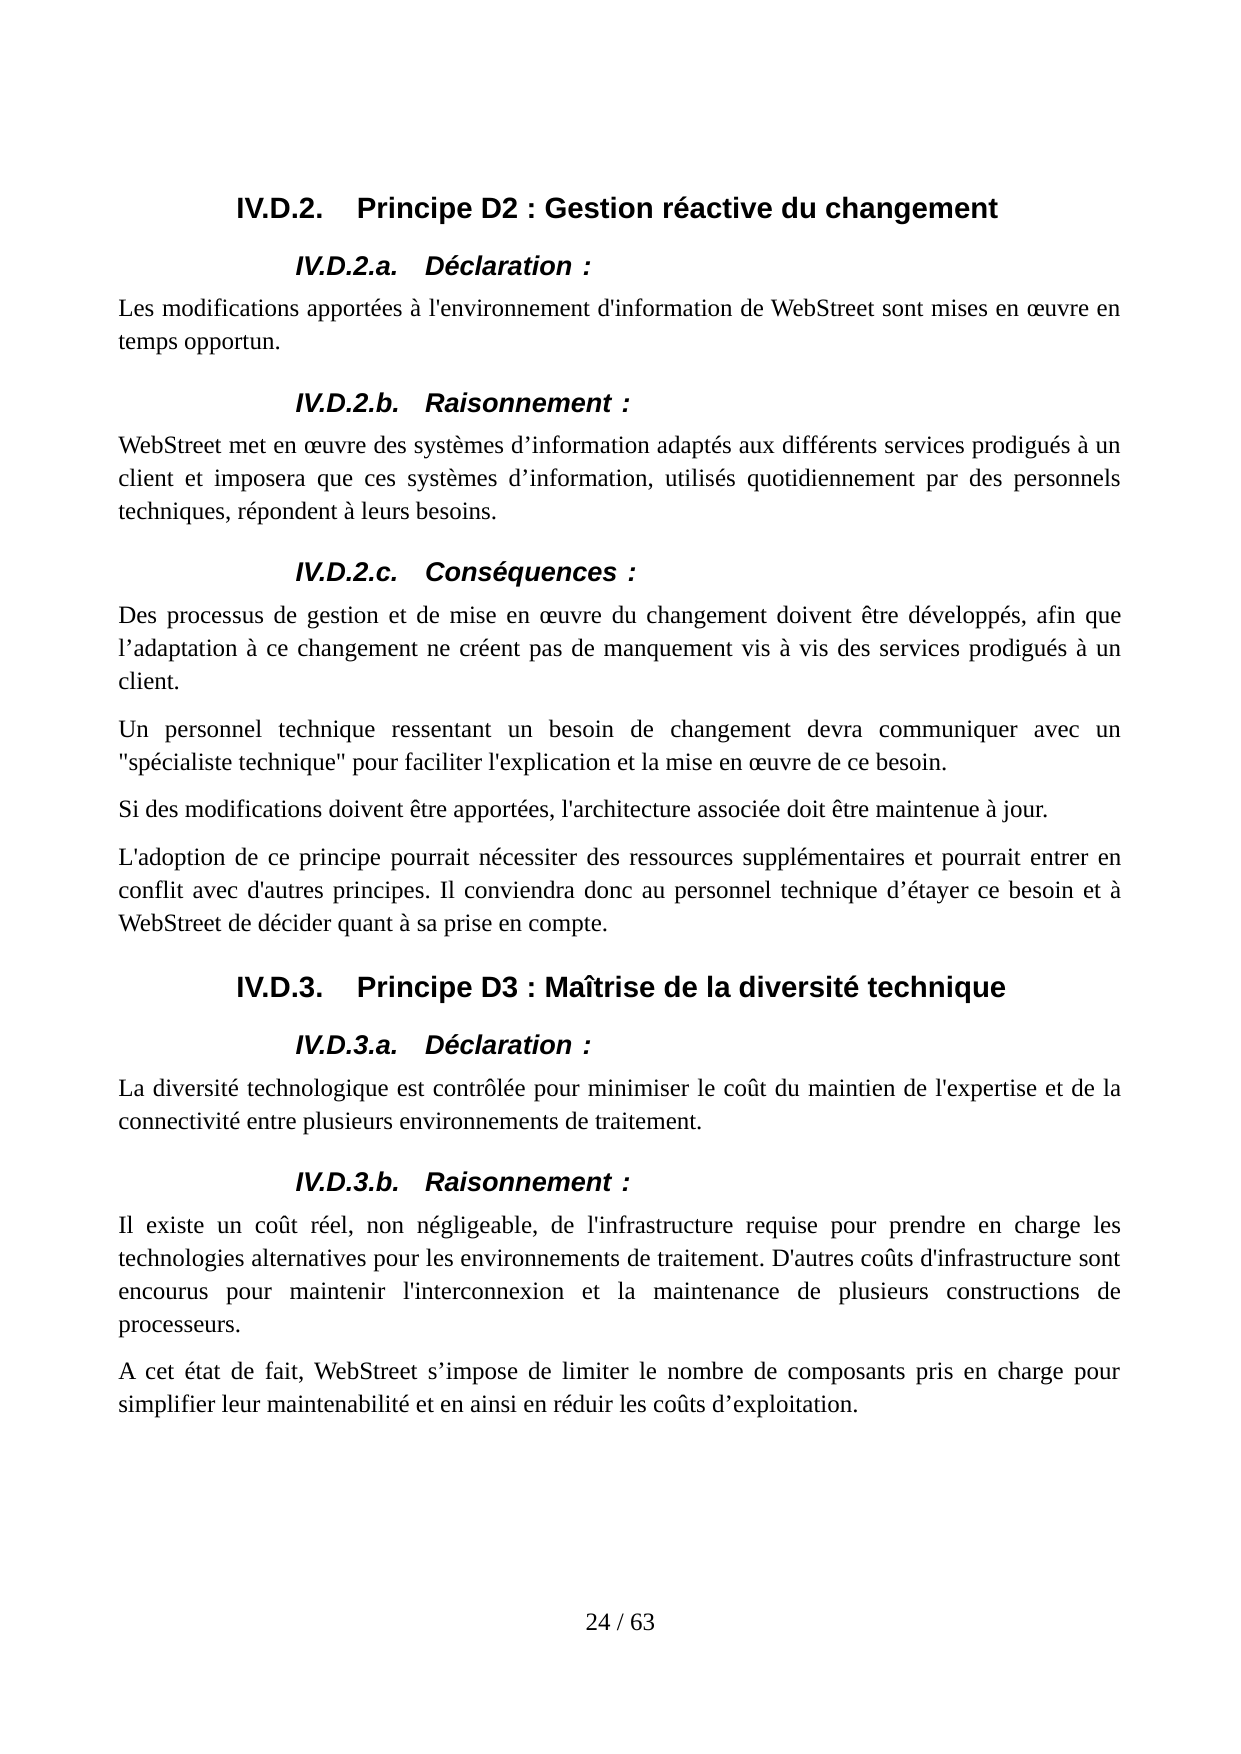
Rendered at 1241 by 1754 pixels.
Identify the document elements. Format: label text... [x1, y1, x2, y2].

subtitle Principe D2 : Gestion réactive du changement [118, 191, 1122, 225]
text A cet état de fait, WebStreet s’impose de limiter le nombre de composants pris en charge pour simplifier leur maintenabilité et en ainsi en réduir les coûts d’exploitation. [118, 1356, 1122, 1418]
subtitle Raisonnement : [118, 387, 1122, 418]
text Les modifications apportées à l'environnement d'information de WebStreet sont mises en œuvre en temps opportun. [118, 293, 1122, 355]
text Si des modifications doivent être apportées, l'architecture associée doit être maintenue à jour. [118, 794, 1122, 823]
subtitle Principe D3 : Maîtrise de la diversité technique [118, 970, 1122, 1004]
text Il existe un coût réel, non négligeable, de l'infrastructure requise pour prendre en charge les technologies alternatives pour les environnements de traitement. D'autres coûts d'infrastructure sont encourus pour maintenir l'interconnexion et la maintenance de plusieurs constructions de processeurs. [118, 1210, 1122, 1337]
subtitle Conséquences : [118, 556, 1122, 588]
text L'adoption de ce principe pourrait nécessiter des ressources supplémentaires et pourrait entrer en conflit avec d'autres principes. Il conviendra donc au personnel technique d’étayer ce besoin et à WebStreet de décider quant à sa prise en compte. [118, 842, 1122, 937]
subtitle Raisonnement : [118, 1166, 1122, 1197]
text Un personnel technique ressentant un besoin de changement devra communiquer avec un "spécialiste technique" pour faciliter l'explication et la mise en œuvre de ce besoin. [118, 714, 1122, 776]
text WebStreet met en œuvre des systèmes d’information adaptés aux différents services prodigués à un client et imposera que ces systèmes d’information, utilisés quotidiennement par des personnels techniques, répondent à leurs besoins. [118, 430, 1122, 525]
subtitle Déclaration : [118, 250, 1122, 281]
text Des processus de gestion et de mise en œuvre du changement doivent être développés, afin que l’adaptation à ce changement ne créent pas de manquement vis à vis des services prodigués à un client. [118, 600, 1122, 695]
text La diversité technologique est contrôlée pour minimiser le coût du maintien de l'expertise et de la connectivité entre plusieurs environnements de traitement. [118, 1073, 1122, 1134]
subtitle Déclaration : [118, 1029, 1122, 1060]
